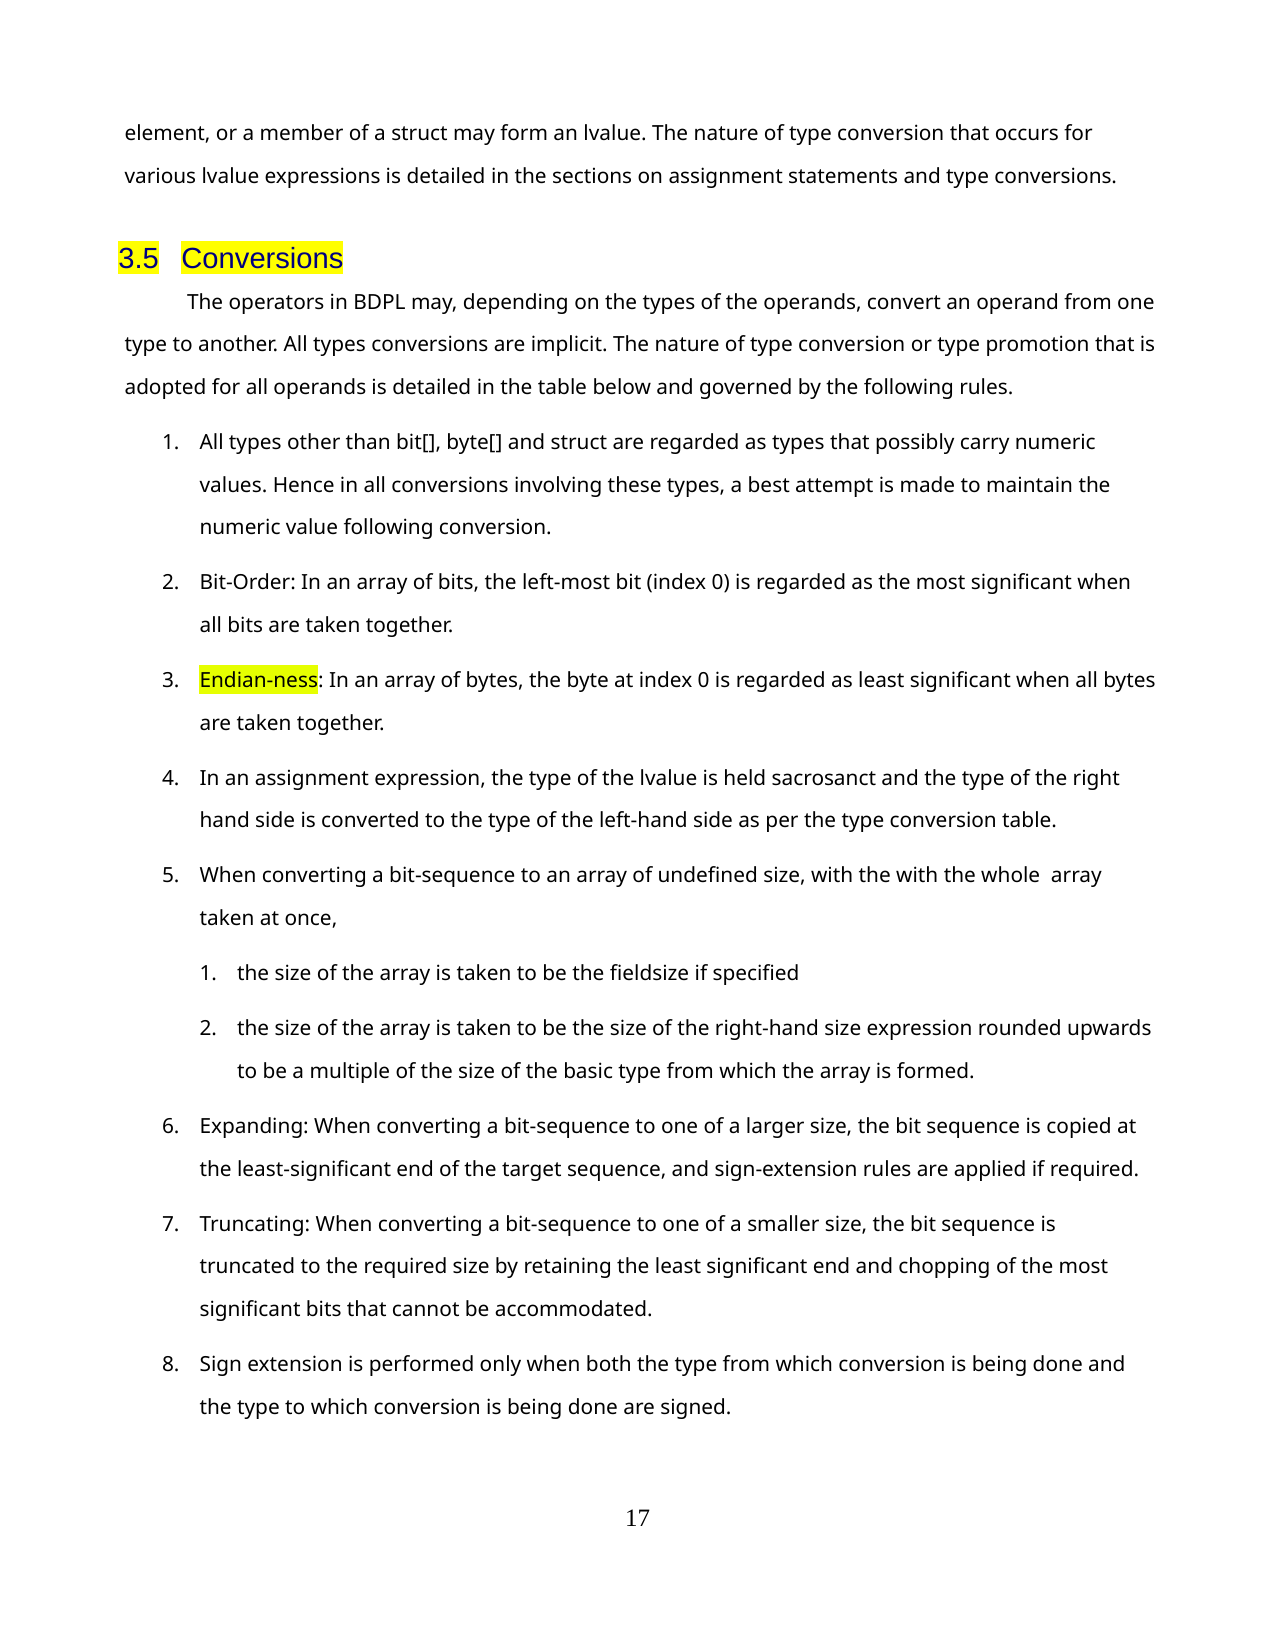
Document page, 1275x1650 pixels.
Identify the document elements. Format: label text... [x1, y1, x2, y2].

list All types other than bit[], byte[] and struct are regarded as types that possibly carry numeric values. Hence in all conversions involving these types, a best attempt is made to maintain the numeric value following conversion. [162, 427, 1157, 541]
list the size of the array is taken to be the size of the right-hand size expression rounded upwards to be a multiple of the size of the basic type from which the array is formed. [199, 1013, 1157, 1084]
list Bit-Order: In an array of bits, the left-most bit (index 0) is regarded as the most significant when all bits are taken together. [162, 567, 1157, 638]
list Endian-ness: In an array of bytes, the byte at index 0 is regarded as least significant when all bytes are taken together. [162, 665, 1157, 736]
list Expanding: When converting a bit-sequence to one of a larger size, the bit sequence is copied at the least-significant end of the target sequence, and sign-extension rules are applied if required. [162, 1111, 1157, 1182]
text The operators in BDPL may, depending on the types of the operands, convert an operand from one type to another. All types conversions are implicit. The nature of type conversion or type promotion that is adopted for all operands is detailed in the table below and governed by the following rules. [124, 287, 1157, 401]
list When converting a bit-sequence to an array of undefined size, with the with the whole array taken at once, [162, 861, 1157, 932]
subtitle Conversions [118, 241, 1157, 274]
text element, or a member of a struct may form an lvalue. The nature of type conversion that occurs for various lvalue expressions is detailed in the sections on assignment statements and type conversions. [124, 118, 1157, 189]
list In an assignment expression, the type of the lvalue is held sacrosanct and the type of the right hand side is converted to the type of the left-hand side as per the type conversion table. [162, 763, 1157, 834]
list Sign extension is performed only when both the type from which conversion is being done and the type to which conversion is being done are signed. [162, 1349, 1157, 1420]
list the size of the array is taken to be the fieldsize if specified [199, 958, 1157, 987]
list Truncating: When converting a bit-sequence to one of a smaller size, the bit sequence is truncated to the required size by retaining the least significant end and chopping of the most significant bits that cannot be accommodated. [162, 1209, 1157, 1322]
